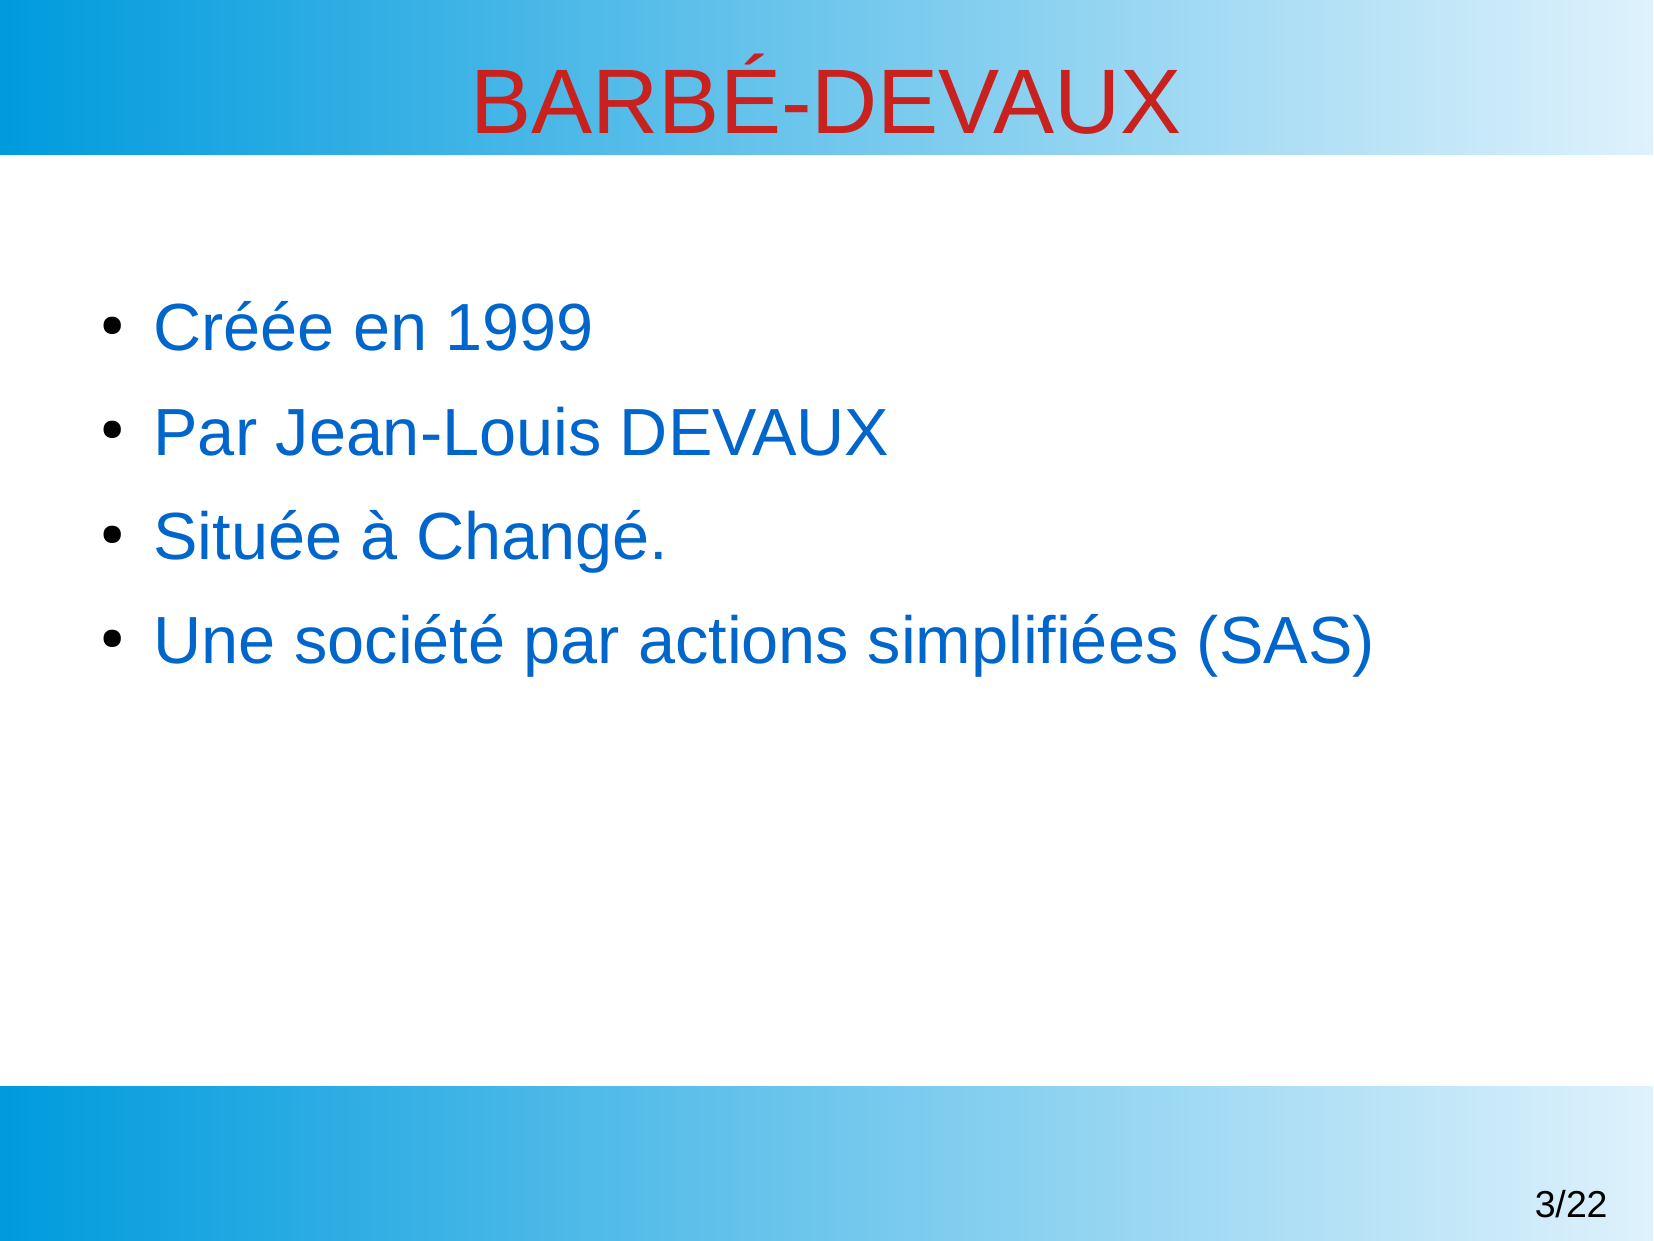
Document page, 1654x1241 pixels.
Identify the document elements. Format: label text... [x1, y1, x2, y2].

title BARBÉ-DEVAUX [82, 49, 1571, 155]
text_box <numéro>/22 [1520, 1175, 1654, 1241]
list Créée en 1999 Par Jean-Louis DEVAUX Située à Changé. Une société par actions simplifiées (SAS) [82, 290, 1571, 768]
